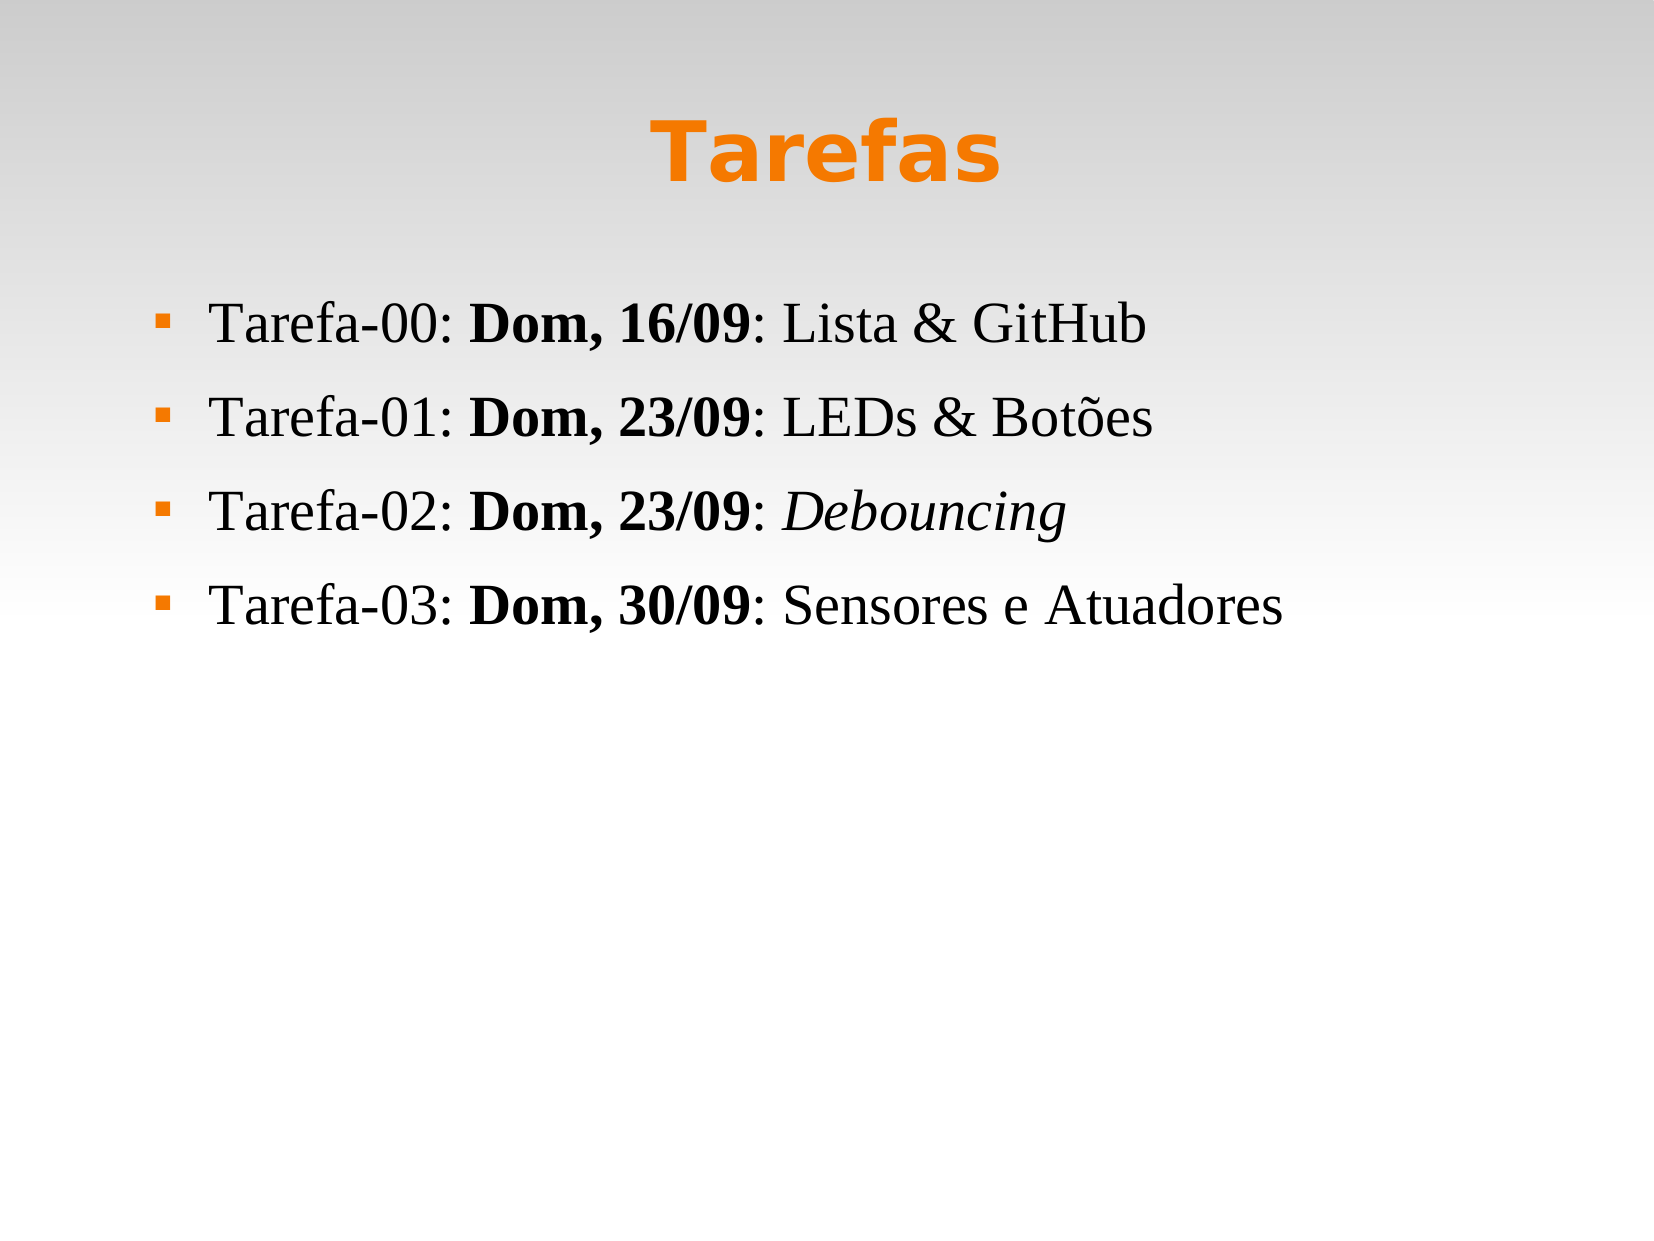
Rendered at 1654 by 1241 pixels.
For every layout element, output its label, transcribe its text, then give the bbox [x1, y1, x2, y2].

list Tarefa-00: Dom, 16/09: Lista & GitHub Tarefa-01: Dom, 23/09: LEDs & Botões Tarefa-02: Dom, 23/09: Debouncing Tarefa-03: Dom, 30/09: Sensores e Atuadores [67, 290, 1592, 1211]
title Tarefas [82, 49, 1571, 257]
